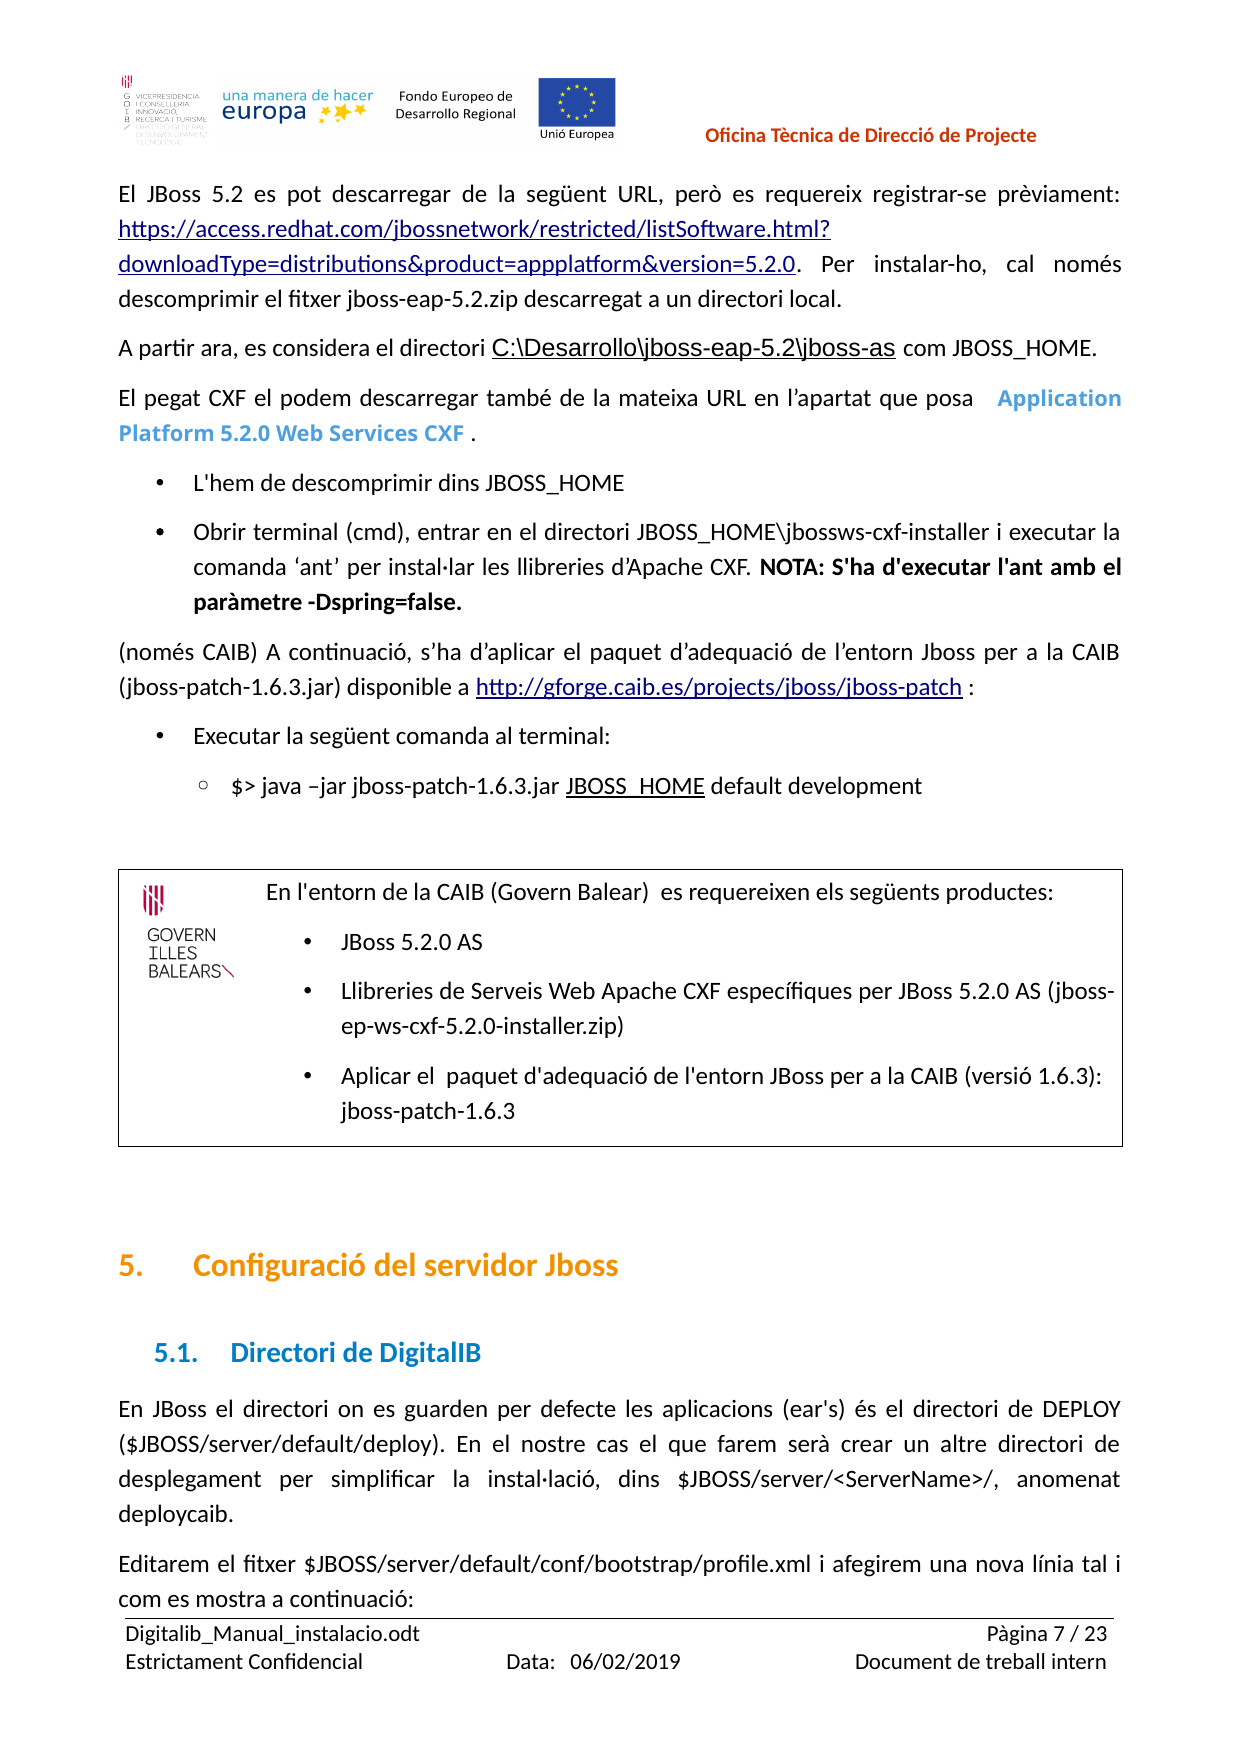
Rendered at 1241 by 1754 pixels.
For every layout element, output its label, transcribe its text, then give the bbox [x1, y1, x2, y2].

table_header [119, 870, 260, 1146]
text En JBoss el directori on es guarden per defecte les aplicacions (ear's) és el directori de DEPLOY ($JBOSS/server/default/deploy). En el nostre cas el que farem serà crear un altre directori de desplegament per simplificar la instal·lació, dins $JBOSS/server/<ServerName>/, anomenat deploycaib. [118, 1394, 1122, 1529]
text A partir ara, es considera el directori C:\Desarrollo\jboss-eap-5.2\jboss-as com JBOSS_HOME. [118, 332, 1122, 363]
table_header En l'entorn de la CAIB (Govern Balear) es requereixen els següents productes: JBoss 5.2.0 AS Llibreries de Serveis Web Apache CXF específiques per JBoss 5.2.0 AS (jboss-ep-ws-cxf-5.2.0-installer.zip) Aplicar el paquet d'adequació de l'entorn JBoss per a la CAIB (versió 1.6.3): jboss-patch-1.6.3 [260, 870, 1122, 1146]
list $> java –jar jboss-patch-1.6.3.jar JBOSS_HOME default development [193, 770, 1122, 801]
list L'hem de descomprimir dins JBOSS_HOME [156, 467, 1122, 497]
list Executar la següent comanda al terminal: [156, 721, 1122, 751]
subtitle Directori de DigitalIB [153, 1334, 1122, 1370]
text Editarem el fitxer $JBOSS/server/default/conf/bootstrap/profile.xml i afegirem una nova línia tal i com es mostra a continuació: [118, 1548, 1122, 1614]
picture [129, 876, 248, 988]
subtitle Configuració del servidor Jboss [118, 1243, 1122, 1284]
text El JBoss 5.2 es pot descarregar de la següent URL, però es requereix registrar-se prèviament: https://access.redhat.com/jbossnetwork/restricted/listSoftware.html?downloadType=distributions&product=appplatform&version=5.2.0. Per instalar-ho, cal només descomprimir el fitxer jboss-eap-5.2.zip descarregat a un directori local. [118, 178, 1122, 313]
picture [118, 73, 213, 147]
text El pegat CXF el podem descarregar també de la mateixa URL en l’apartat que posa Application Platform 5.2.0 Web Services CXF . [118, 382, 1122, 448]
picture [219, 73, 621, 147]
list Obrir terminal (cmd), entrar en el directori JBOSS_HOME\jbossws-cxf-installer i executar la comanda ‘ant’ per instal·lar les llibreries d’Apache CXF. NOTA: S'ha d'executar l'ant amb el paràmetre -Dspring=false. [156, 516, 1122, 617]
text (només CAIB) A continuació, s’ha d’aplicar el paquet d’adequació de l’entorn Jboss per a la CAIB (jboss-patch-1.6.3.jar) disponible a http://gforge.caib.es/projects/jboss/jboss-patch : [118, 636, 1122, 701]
